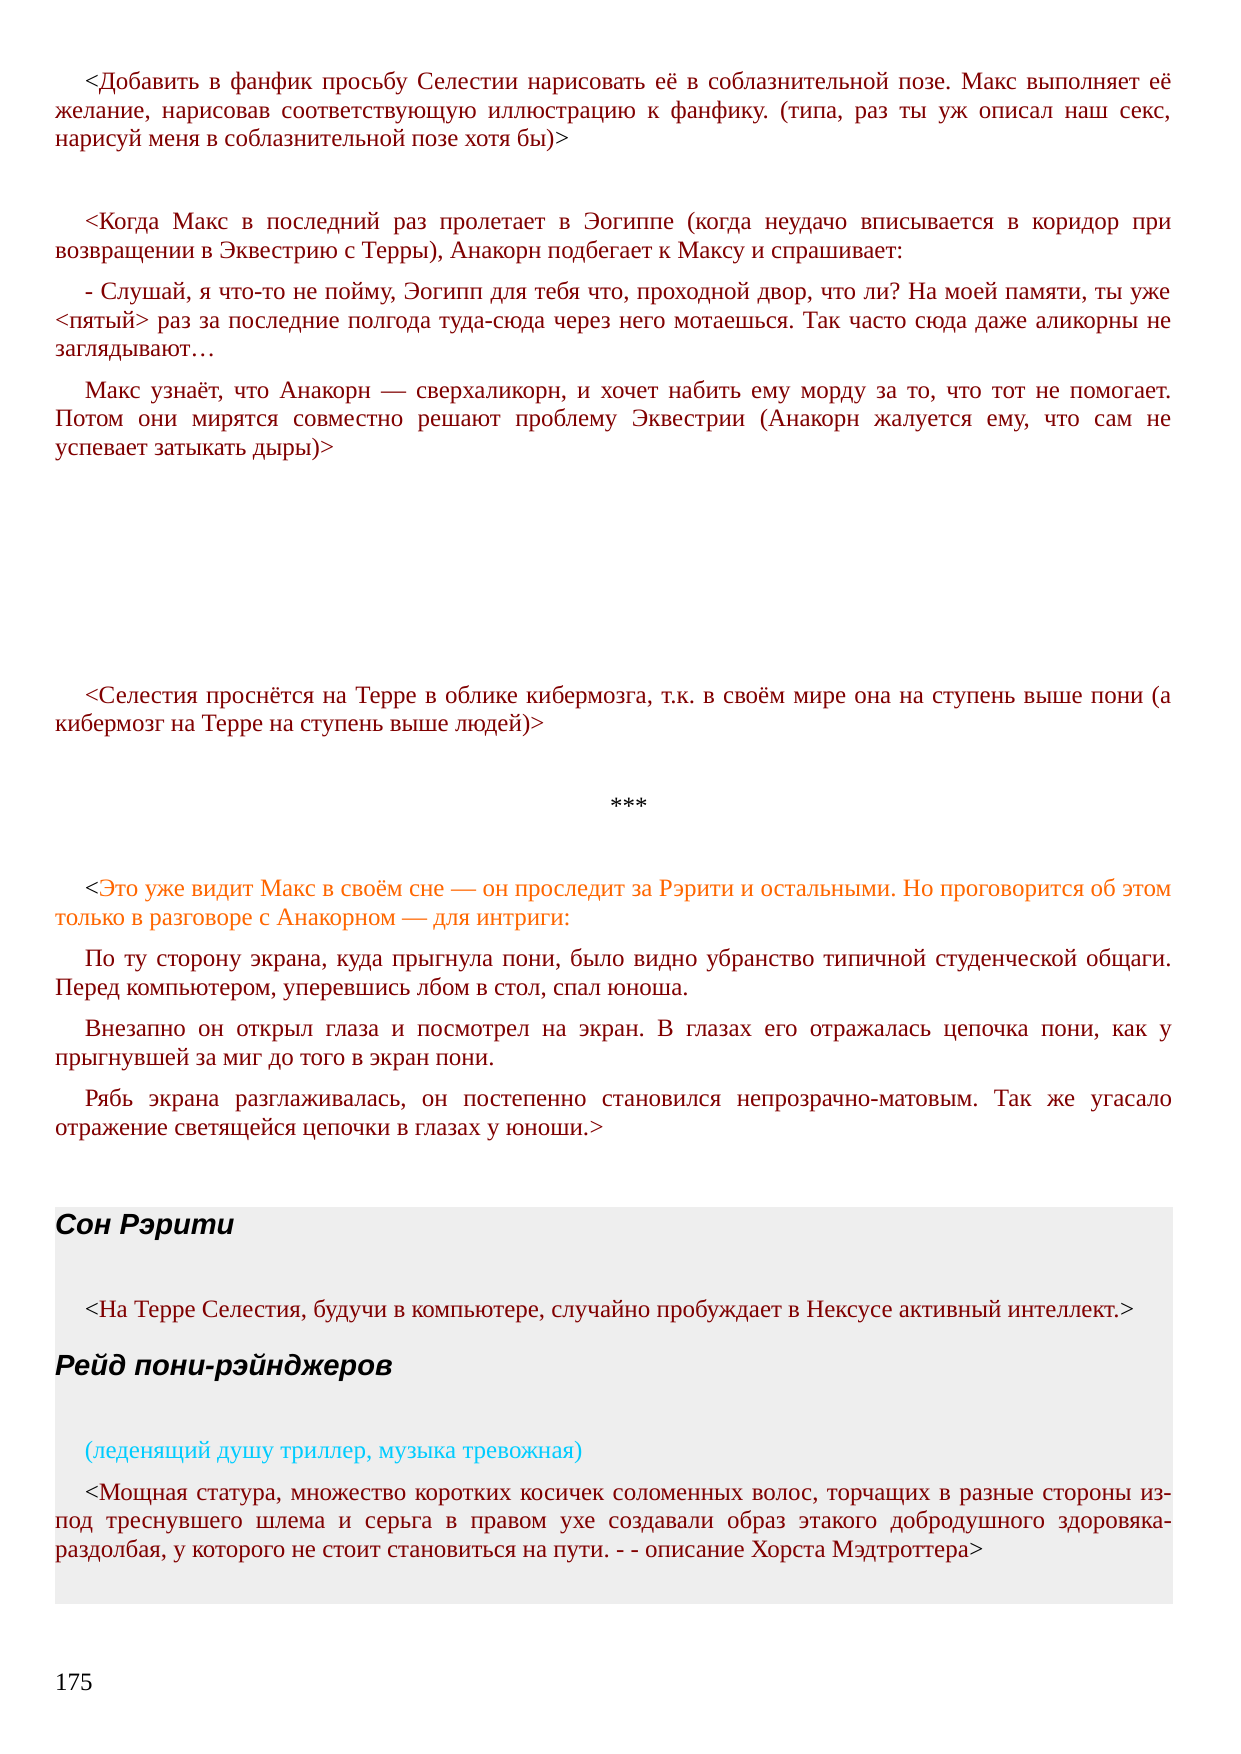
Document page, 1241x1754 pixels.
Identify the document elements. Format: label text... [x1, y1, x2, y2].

subtitle Сон Рэрити [55, 1207, 1173, 1241]
text Внезапно он открыл глаза и посмотрел на экран. В глазах его отражалась цепочка пони, как у прыгнувшей за миг до того в экран пони. [55, 1013, 1173, 1071]
text <Селестия проснётся на Терре в облике кибермозга, т.к. в своём мире она на ступень выше пони (а кибермозг на Терре на ступень выше людей)> [55, 680, 1173, 737]
subtitle Рейд пони-рэйнджеров [55, 1348, 1173, 1382]
text Макс узнаёт, что Анакорн — сверхаликорн, и хочет набить ему морду за то, что тот не помогает. Потом они мирятся совместно решают проблему Эквестрии (Анакорн жалуется ему, что сам не успевает затыкать дыры)> [55, 375, 1173, 461]
text По ту сторону экрана, куда прыгнула пони, было видно убранство типичной студенческой общаги. Перед компьютером, уперевшись лбом в стол, спал юноша. [55, 943, 1173, 1001]
text (леденящий душу триллер, музыка тревожная) [55, 1436, 1173, 1464]
text <Это уже видит Макс в своём сне — он проследит за Рэрити и остальными. Но проговорится об этом только в разговоре с Анакорном — для интриги: [55, 873, 1173, 931]
text Рябь экрана разглаживалась, он постепенно становился непрозрачно-матовым. Так же угасало отражение светящейся цепочки в глазах у юноши.> [55, 1083, 1173, 1141]
text <Мощная статура, множество коротких косичек соломенных волос, торчащих в разные стороны из-под треснувшего шлема и серьга в правом ухе создавали образ этакого добродушного здоровяка-раздолбая, у которого не стоит становиться на пути. - - описание Хорста Мэдтроттера> [55, 1477, 1173, 1563]
text <На Терре Селестия, будучи в компьютере, случайно пробуждает в Нексусе активный интеллект.> [55, 1294, 1173, 1323]
text *** [55, 791, 1173, 820]
text - Слушай, я что-то не пойму, Эогипп для тебя что, проходной двор, что ли? На моей памяти, ты уже <пятый> раз за последние полгода туда-сюда через него мотаешься. Так часто сюда даже аликорны не заглядывают… [55, 276, 1173, 362]
text <Добавить в фанфик просьбу Селестии нарисовать её в соблазнительной позе. Макс выполняет её желание, нарисовав соответствующую иллюстрацию к фанфику. (типа, раз ты уж описал наш секс, нарисуй меня в соблазнительной позе хотя бы)> [55, 66, 1173, 152]
text <Когда Макс в последний раз пролетает в Эогиппе (когда неудачо вписывается в коридор при возвращении в Эквестрию с Терры), Анакорн подбегает к Максу и спрашивает: [55, 206, 1173, 263]
